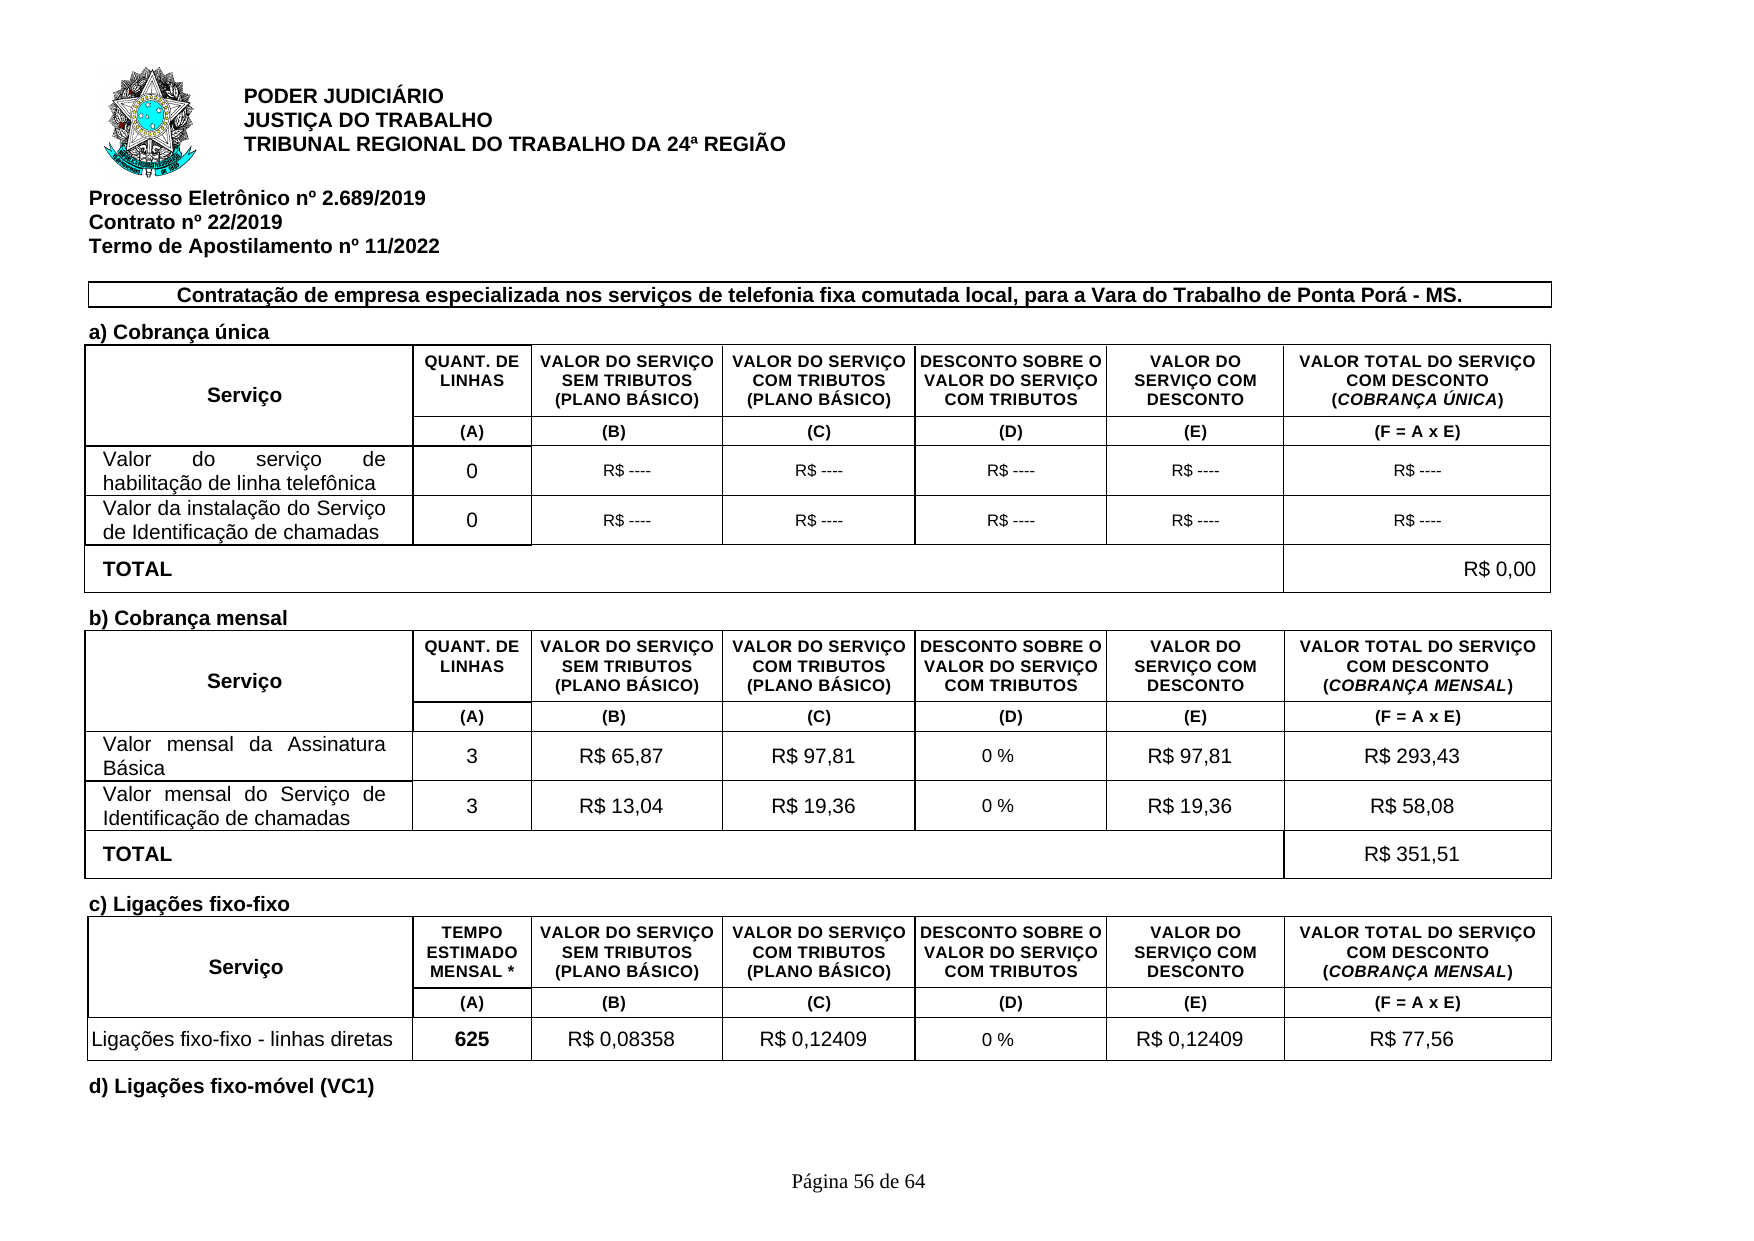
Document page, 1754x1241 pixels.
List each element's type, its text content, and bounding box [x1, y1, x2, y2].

table_cell R$ ---- [1284, 446, 1550, 494]
table_cell 0 [414, 447, 531, 494]
table_cell R$ 0,12409 [1107, 1018, 1284, 1060]
table_header DESCONTO SOBRE O VALOR DO SERVIÇO COM TRIBUTOS [916, 345, 1106, 416]
table_cell R$ 77,56 [1285, 1018, 1551, 1060]
table_cell (D) [916, 988, 1106, 1017]
table_cell R$ ---- [1107, 496, 1283, 544]
table_cell (A) [414, 989, 531, 1017]
table_header VALOR DO SERVIÇO COM TRIBUTOS (PLANO BÁSICO) [723, 345, 915, 416]
table_header Serviço [86, 346, 412, 445]
table_cell (C) [723, 988, 914, 1017]
table_cell (F = A x E) [1285, 988, 1551, 1017]
table_cell R$ 293,43 [1285, 732, 1551, 780]
table_cell (C) [723, 702, 914, 731]
table_cell R$ 97,81 [723, 732, 914, 780]
table_cell R$ ---- [532, 496, 722, 544]
table_header Contratação de empresa especializada nos serviços de telefonia fixa comutada local, para a Vara do Trabalho de Ponta Porá - MS. [89, 283, 1551, 306]
table_cell R$ ---- [1107, 446, 1283, 494]
table_cell Valor da instalação do Serviço de Identificação de chamadas [86, 496, 412, 544]
table_header VALOR DO SERVIÇO SEM TRIBUTOS (PLANO BÁSICO) [532, 917, 722, 987]
table_cell R$ ---- [723, 496, 914, 544]
table_cell 3 [413, 732, 531, 780]
table_cell R$ 19,36 [723, 781, 914, 829]
table_cell (D) [916, 417, 1106, 445]
table_header VALOR DO SERVIÇO COM TRIBUTOS (PLANO BÁSICO) [723, 917, 914, 987]
table_header TEMPO ESTIMADO MENSAL * [414, 917, 531, 987]
table_header DESCONTO SOBRE O VALOR DO SERVIÇO COM TRIBUTOS [916, 631, 1106, 701]
table_header DESCONTO SOBRE O VALOR DO SERVIÇO COM TRIBUTOS [916, 917, 1106, 987]
table_cell R$ ---- [723, 446, 914, 494]
table_header VALOR TOTAL DO SERVIÇO COM DESCONTO (COBRANÇA ÚNICA) [1284, 345, 1550, 416]
table_cell R$ 97,81 [1107, 732, 1284, 780]
text d) Ligações fixo-móvel (VC1) [89, 1074, 1754, 1098]
table_cell TOTAL [86, 831, 1283, 877]
table_cell R$ 13,04 [532, 781, 722, 829]
table_header VALOR TOTAL DO SERVIÇO COM DESCONTO (COBRANÇA MENSAL) [1285, 917, 1551, 987]
table_cell R$ 0,12409 [723, 1018, 914, 1060]
table_cell R$ 65,87 [532, 732, 722, 780]
table_header VALOR DO SERVIÇO SEM TRIBUTOS (PLANO BÁSICO) [532, 345, 722, 416]
table_header VALOR DO SERVIÇO COM DESCONTO [1107, 345, 1283, 416]
table_header VALOR DO SERVIÇO SEM TRIBUTOS (PLANO BÁSICO) [532, 631, 722, 701]
table_cell Ligações fixo-fixo - linhas diretas [88, 1018, 412, 1060]
table_header VALOR DO SERVIÇO COM TRIBUTOS (PLANO BÁSICO) [723, 631, 914, 701]
table_cell R$ ---- [916, 446, 1106, 494]
table_cell 3 [413, 781, 531, 829]
table_cell R$ 0,00 [1284, 545, 1550, 592]
table_cell TOTAL [85, 545, 1283, 592]
table_cell R$ ---- [532, 446, 722, 494]
table_cell (A) [414, 417, 531, 445]
picture [103, 66, 198, 178]
table_cell 625 [413, 1018, 531, 1060]
table_cell (F = A x E) [1285, 702, 1551, 731]
table_cell (F = A x E) [1284, 417, 1550, 445]
table_cell R$ ---- [916, 496, 1106, 544]
table_cell (A) [414, 703, 531, 731]
table_cell (B) [532, 988, 722, 1017]
table_header VALOR DO SERVIÇO COM DESCONTO [1107, 917, 1284, 987]
text c) Ligações fixo-fixo [89, 892, 1754, 916]
table_cell (D) [916, 702, 1106, 731]
table_cell (E) [1107, 988, 1284, 1017]
table_header Serviço [89, 917, 412, 1017]
table_cell R$ 351,51 [1285, 831, 1551, 877]
table_cell R$ 58,08 [1285, 781, 1551, 829]
table_cell (B) [532, 702, 722, 731]
table_cell (C) [723, 417, 914, 445]
table_cell R$ ---- [1284, 496, 1550, 544]
table_header QUANT. DE LINHAS [414, 346, 531, 416]
text b) Cobrança mensal [89, 606, 1754, 629]
text a) Cobrança única [89, 320, 1754, 344]
table_header QUANT. DE LINHAS [414, 631, 531, 701]
table_header VALOR TOTAL DO SERVIÇO COM DESCONTO (COBRANÇA MENSAL) [1285, 631, 1551, 701]
table_cell (B) [532, 417, 722, 445]
table_cell 0 % [916, 781, 1106, 829]
table_cell Valor mensal do Serviço de Identificação de chamadas [86, 782, 412, 829]
table_cell (E) [1107, 702, 1284, 731]
table_cell 0 % [916, 1018, 1106, 1060]
table_header Serviço [86, 631, 412, 731]
table_cell 0 % [916, 732, 1106, 780]
table_cell 0 [414, 496, 531, 544]
table_cell (E) [1107, 417, 1283, 445]
table_cell Valor do serviço de habilitação de linha telefônica [86, 447, 412, 494]
table_cell R$ 19,36 [1107, 781, 1284, 829]
table_cell Valor mensal da Assinatura Básica [86, 732, 412, 780]
table_header VALOR DO SERVIÇO COM DESCONTO [1107, 631, 1284, 701]
table_cell R$ 0,08358 [532, 1018, 722, 1060]
